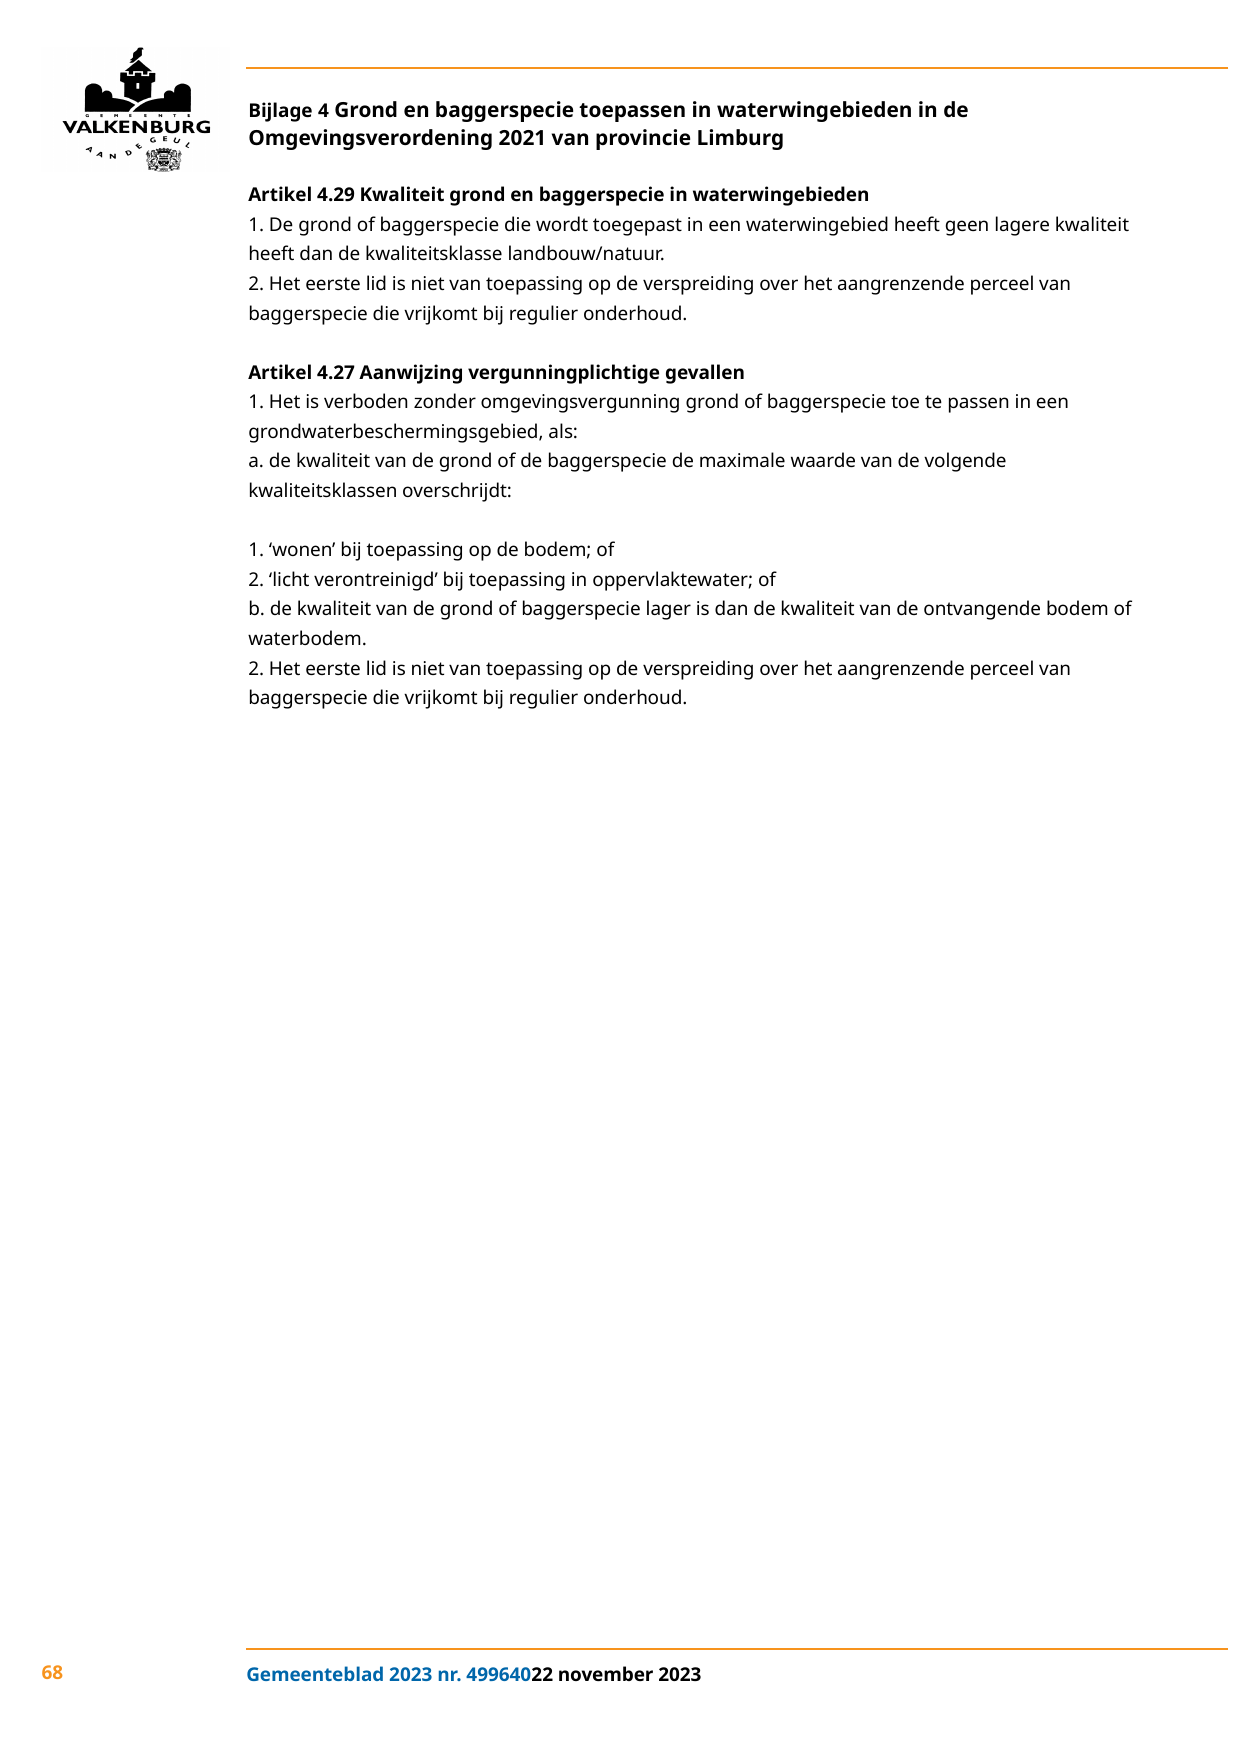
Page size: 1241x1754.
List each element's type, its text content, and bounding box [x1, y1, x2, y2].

text 2. ‘licht verontreinigd’ bij toepassing in oppervlaktewater; of [248, 566, 1152, 592]
text 2. Het eerste lid is niet van toepassing op de verspreiding over het aangrenzende perceel van baggerspecie die vrijkomt bij regulier onderhoud. [248, 270, 1152, 325]
text b. de kwaliteit van de grond of baggerspecie lager is dan de kwaliteit van de ontvangende bodem of waterbodem. [248, 596, 1152, 651]
text Bijlage 4 Grond en baggerspecie toepassen in waterwingebieden in de Omgevingsverordening 2021 van provincie Limburg [248, 95, 1152, 152]
text a. de kwaliteit van de grond of de baggerspecie de maximale waarde van de volgende kwaliteitsklassen overschrijdt: [248, 448, 1152, 503]
text 2. Het eerste lid is niet van toepassing op de verspreiding over het aangrenzende perceel van baggerspecie die vrijkomt bij regulier onderhoud. [248, 655, 1152, 710]
text 1. Het is verboden zonder omgevingsvergunning grond of baggerspecie toe te passen in een grondwaterbeschermingsgebied, als: [248, 388, 1152, 444]
text Artikel 4.27 Aanwijzing vergunningplichtige gevallen [248, 359, 1152, 384]
text 1. De grond of baggerspecie die wordt toegepast in een waterwingebied heeft geen lagere kwaliteit heeft dan de kwaliteitsklasse landbouw/natuur. [248, 211, 1152, 266]
text Artikel 4.29 Kwaliteit grond en baggerspecie in waterwingebieden [248, 181, 1152, 207]
picture [41, 47, 231, 172]
text 1. ‘wonen’ bij toepassing op de bodem; of [248, 536, 1152, 562]
